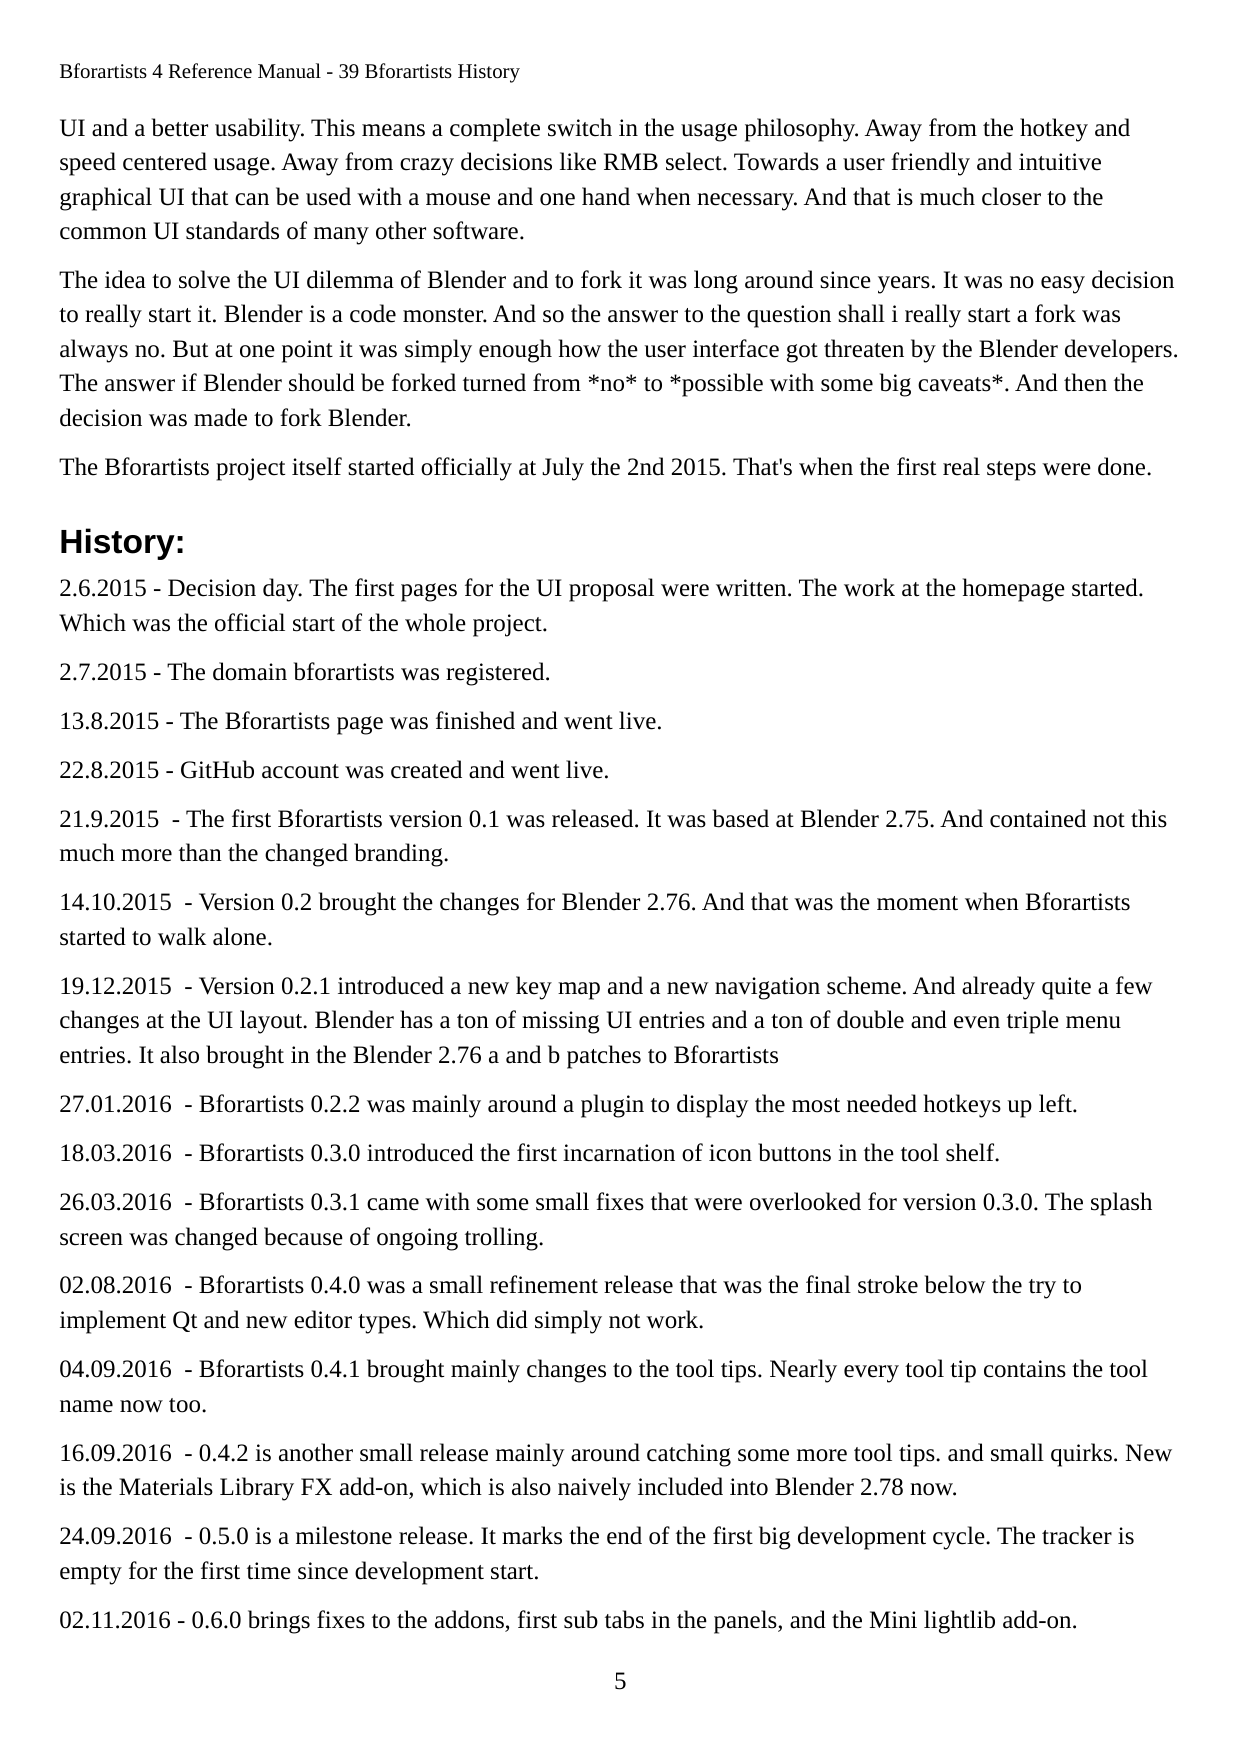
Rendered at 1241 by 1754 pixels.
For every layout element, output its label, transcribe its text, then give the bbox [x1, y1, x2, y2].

text 16.09.2016 - 0.4.2 is another small release mainly around catching some more tool tips. and small quirks. New is the Materials Library FX add-on, which is also naively included into Blender 2.78 now. [59, 1438, 1181, 1501]
text The idea to solve the UI dilemma of Blender and to fork it was long around since years. It was no easy decision to really start it. Blender is a code monster. And so the answer to the question shall i really start a fork was always no. But at one point it was simply enough how the user interface got threaten by the Blender developers. The answer if Blender should be forked turned from *no* to *possible with some big caveats*. And then the decision was made to fork Blender. [59, 265, 1181, 432]
text 14.10.2015 - Version 0.2 brought the changes for Blender 2.76. And that was the moment when Bforartists started to walk alone. [59, 887, 1181, 951]
text 02.08.2016 - Bforartists 0.4.0 was a small refinement release that was the final stroke below the try to implement Qt and new editor types. Which did simply not work. [59, 1271, 1181, 1334]
text 2.7.2015 - The domain bforartists was registered. [59, 657, 1181, 685]
text 26.03.2016 - Bforartists 0.3.1 came with some small fixes that were overlooked for version 0.3.0. The splash screen was changed because of ongoing trolling. [59, 1187, 1181, 1250]
text 22.8.2015 - GitHub account was created and went live. [59, 755, 1181, 783]
text 13.8.2015 - The Bforartists page was finished and went live. [59, 706, 1181, 734]
subtitle History: [59, 522, 1181, 561]
text 21.9.2015 - The first Bforartists version 0.1 was released. It was based at Blender 2.75. And contained not this much more than the changed branding. [59, 804, 1181, 867]
text 24.09.2016 - 0.5.0 is a milestone release. It marks the end of the first big development cycle. The tracker is empty for the first time since development start. [59, 1521, 1181, 1584]
text 18.03.2016 - Bforartists 0.3.0 introduced the first incarnation of icon buttons in the tool shelf. [59, 1138, 1181, 1167]
text The Bforartists project itself started officially at July the 2nd 2015. That's when the first real steps were done. [59, 452, 1181, 481]
text UI and a better usability. This means a complete switch in the usage philosophy. Away from the hotkey and speed centered usage. Away from crazy decisions like RMB select. Towards a user friendly and intuitive graphical UI that can be used with a mouse and one hand when necessary. And that is much closer to the common UI standards of many other software. [59, 113, 1181, 245]
text 27.01.2016 - Bforartists 0.2.2 was mainly around a plugin to display the most needed hotkeys up left. [59, 1089, 1181, 1118]
text 2.6.2015 - Decision day. The first pages for the UI proposal were written. The work at the homepage started. Which was the official start of the whole project. [59, 573, 1181, 636]
text 04.09.2016 - Bforartists 0.4.1 brought mainly changes to the tool tips. Nearly every tool tip contains the tool name now too. [59, 1354, 1181, 1417]
text 02.11.2016 - 0.6.0 brings fixes to the addons, first sub tabs in the panels, and the Mini lightlib add-on. [59, 1605, 1181, 1633]
text 19.12.2015 - Version 0.2.1 introduced a new key map and a new navigation scheme. And already quite a few changes at the UI layout. Blender has a ton of missing UI entries and a ton of double and even triple menu entries. It also brought in the Blender 2.76 a and b patches to Bforartists [59, 971, 1181, 1069]
